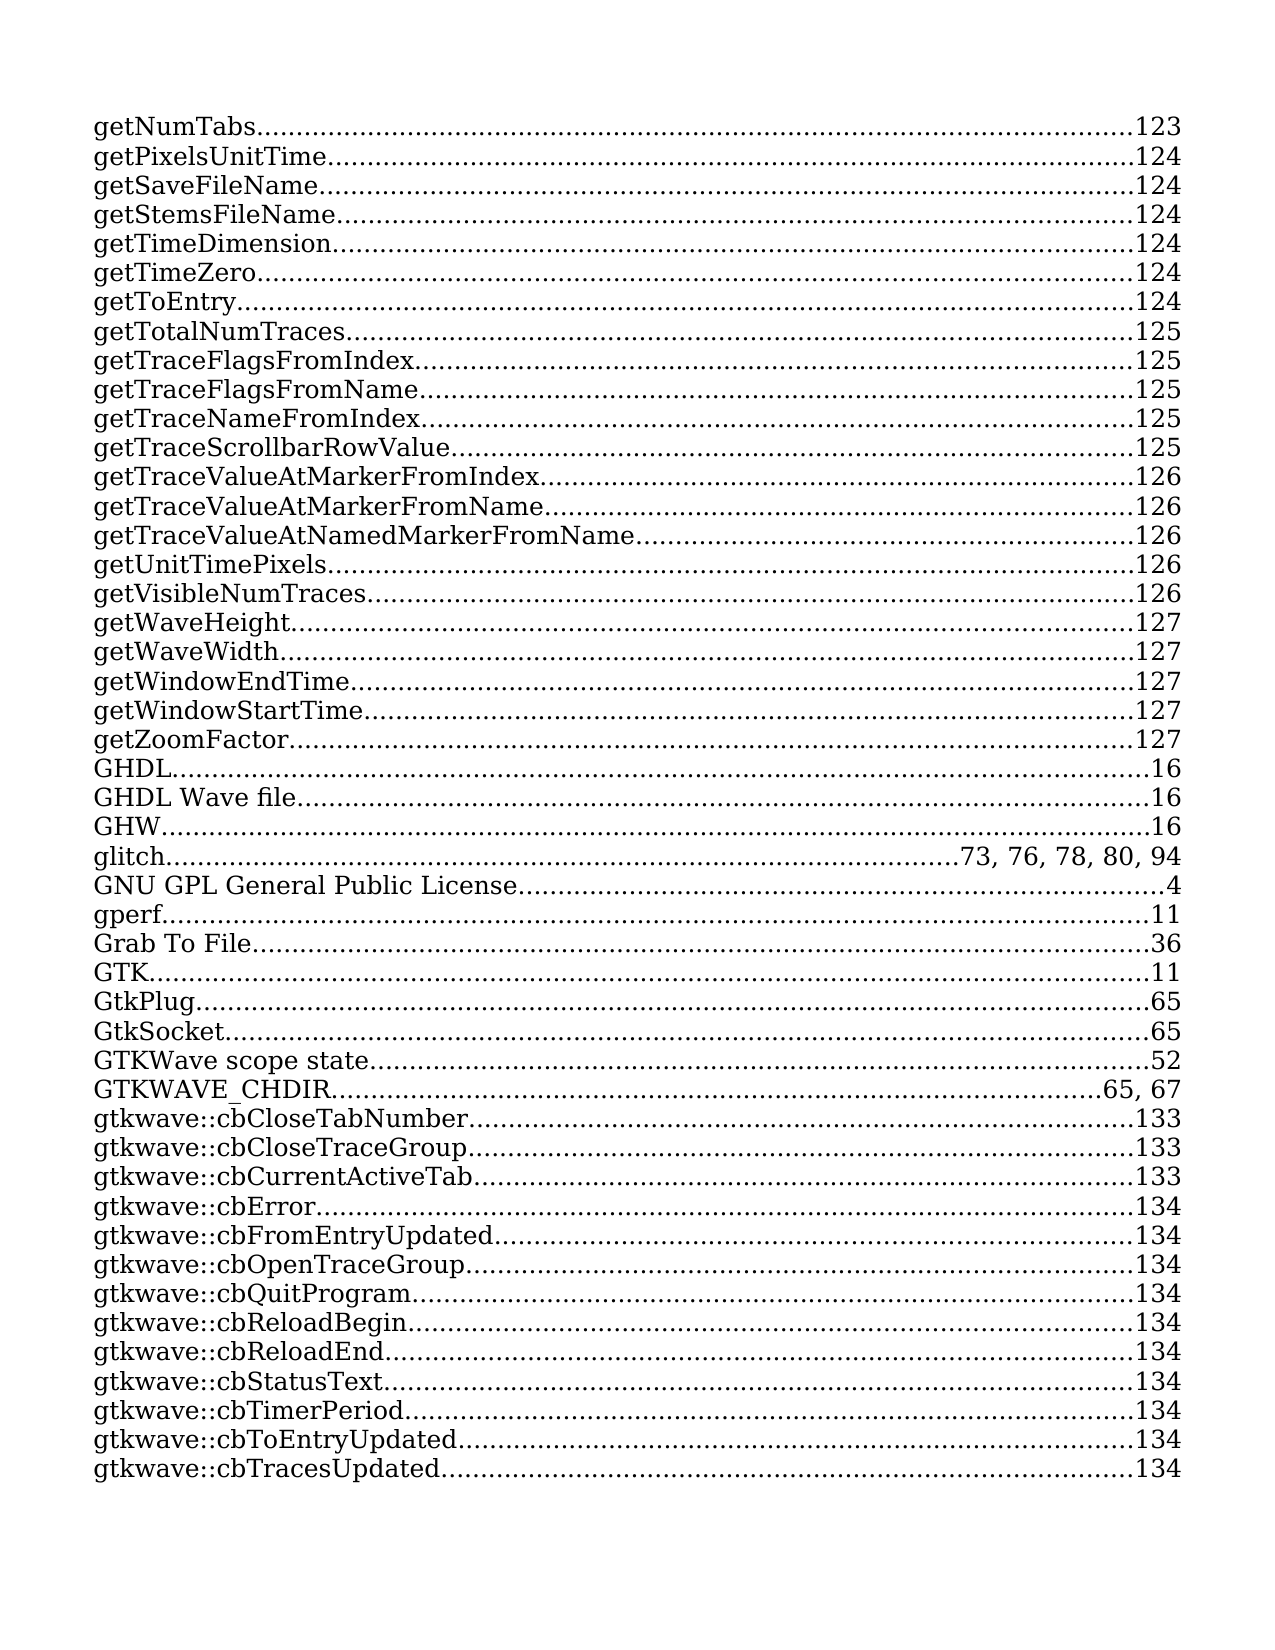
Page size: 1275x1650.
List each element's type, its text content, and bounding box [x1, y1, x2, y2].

text glitch 73, 76, 78, 80, 94 [93, 842, 1182, 871]
text getWaveHeight 127 [93, 608, 1182, 637]
text getTraceValueAtNamedMarkerFromName 126 [93, 521, 1182, 550]
text GHW 16 [93, 812, 1182, 842]
text GHDL 16 [93, 754, 1182, 783]
text getTraceNameFromIndex 125 [93, 404, 1182, 433]
text getWindowEndTime 127 [93, 667, 1182, 696]
text GHDL Wave file 16 [93, 783, 1182, 812]
text GNU GPL General Public License 4 [93, 871, 1182, 900]
text getTraceScrollbarRowValue 125 [93, 433, 1182, 462]
text gtkwave::cbQuitProgram 134 [93, 1279, 1182, 1308]
text getTraceFlagsFromIndex 125 [93, 346, 1182, 375]
text GtkSocket 65 [93, 1017, 1182, 1046]
text gtkwave::cbOpenTraceGroup 134 [93, 1250, 1182, 1279]
text gtkwave::cbCloseTraceGroup 133 [93, 1133, 1182, 1162]
text getWaveWidth 127 [93, 637, 1182, 667]
text gperf 11 [93, 900, 1182, 929]
text getUnitTimePixels 126 [93, 550, 1182, 579]
text getSaveFileName 124 [93, 171, 1182, 200]
text gtkwave::cbCurrentActiveTab 133 [93, 1162, 1182, 1192]
text gtkwave::cbToEntryUpdated 134 [93, 1425, 1182, 1454]
text getNumTabs 123 [93, 112, 1182, 142]
text getTraceValueAtMarkerFromName 126 [93, 492, 1182, 521]
text getTotalNumTraces 125 [93, 317, 1182, 346]
text getZoomFactor 127 [93, 725, 1182, 754]
text getTraceValueAtMarkerFromIndex 126 [93, 462, 1182, 492]
text getTimeDimension 124 [93, 229, 1182, 258]
text gtkwave::cbReloadEnd 134 [93, 1337, 1182, 1367]
text gtkwave::cbFromEntryUpdated 134 [93, 1221, 1182, 1250]
text gtkwave::cbReloadBegin 134 [93, 1308, 1182, 1337]
text GtkPlug 65 [93, 987, 1182, 1017]
text GTKWAVE_CHDIR 65, 67 [93, 1075, 1182, 1104]
text gtkwave::cbError 134 [93, 1192, 1182, 1221]
text getStemsFileName 124 [93, 200, 1182, 229]
text gtkwave::cbStatusText 134 [93, 1367, 1182, 1396]
text getWindowStartTime 127 [93, 696, 1182, 725]
text getToEntry 124 [93, 287, 1182, 317]
text gtkwave::cbTimerPeriod 134 [93, 1396, 1182, 1425]
text GTK 11 [93, 958, 1182, 987]
text Grab To File 36 [93, 929, 1182, 958]
text GTKWave scope state 52 [93, 1046, 1182, 1075]
text gtkwave::cbTracesUpdated 134 [93, 1454, 1182, 1483]
text getVisibleNumTraces 126 [93, 579, 1182, 608]
text getPixelsUnitTime 124 [93, 142, 1182, 171]
text gtkwave::cbCloseTabNumber 133 [93, 1104, 1182, 1133]
text getTraceFlagsFromName 125 [93, 375, 1182, 404]
text getTimeZero 124 [93, 258, 1182, 287]
